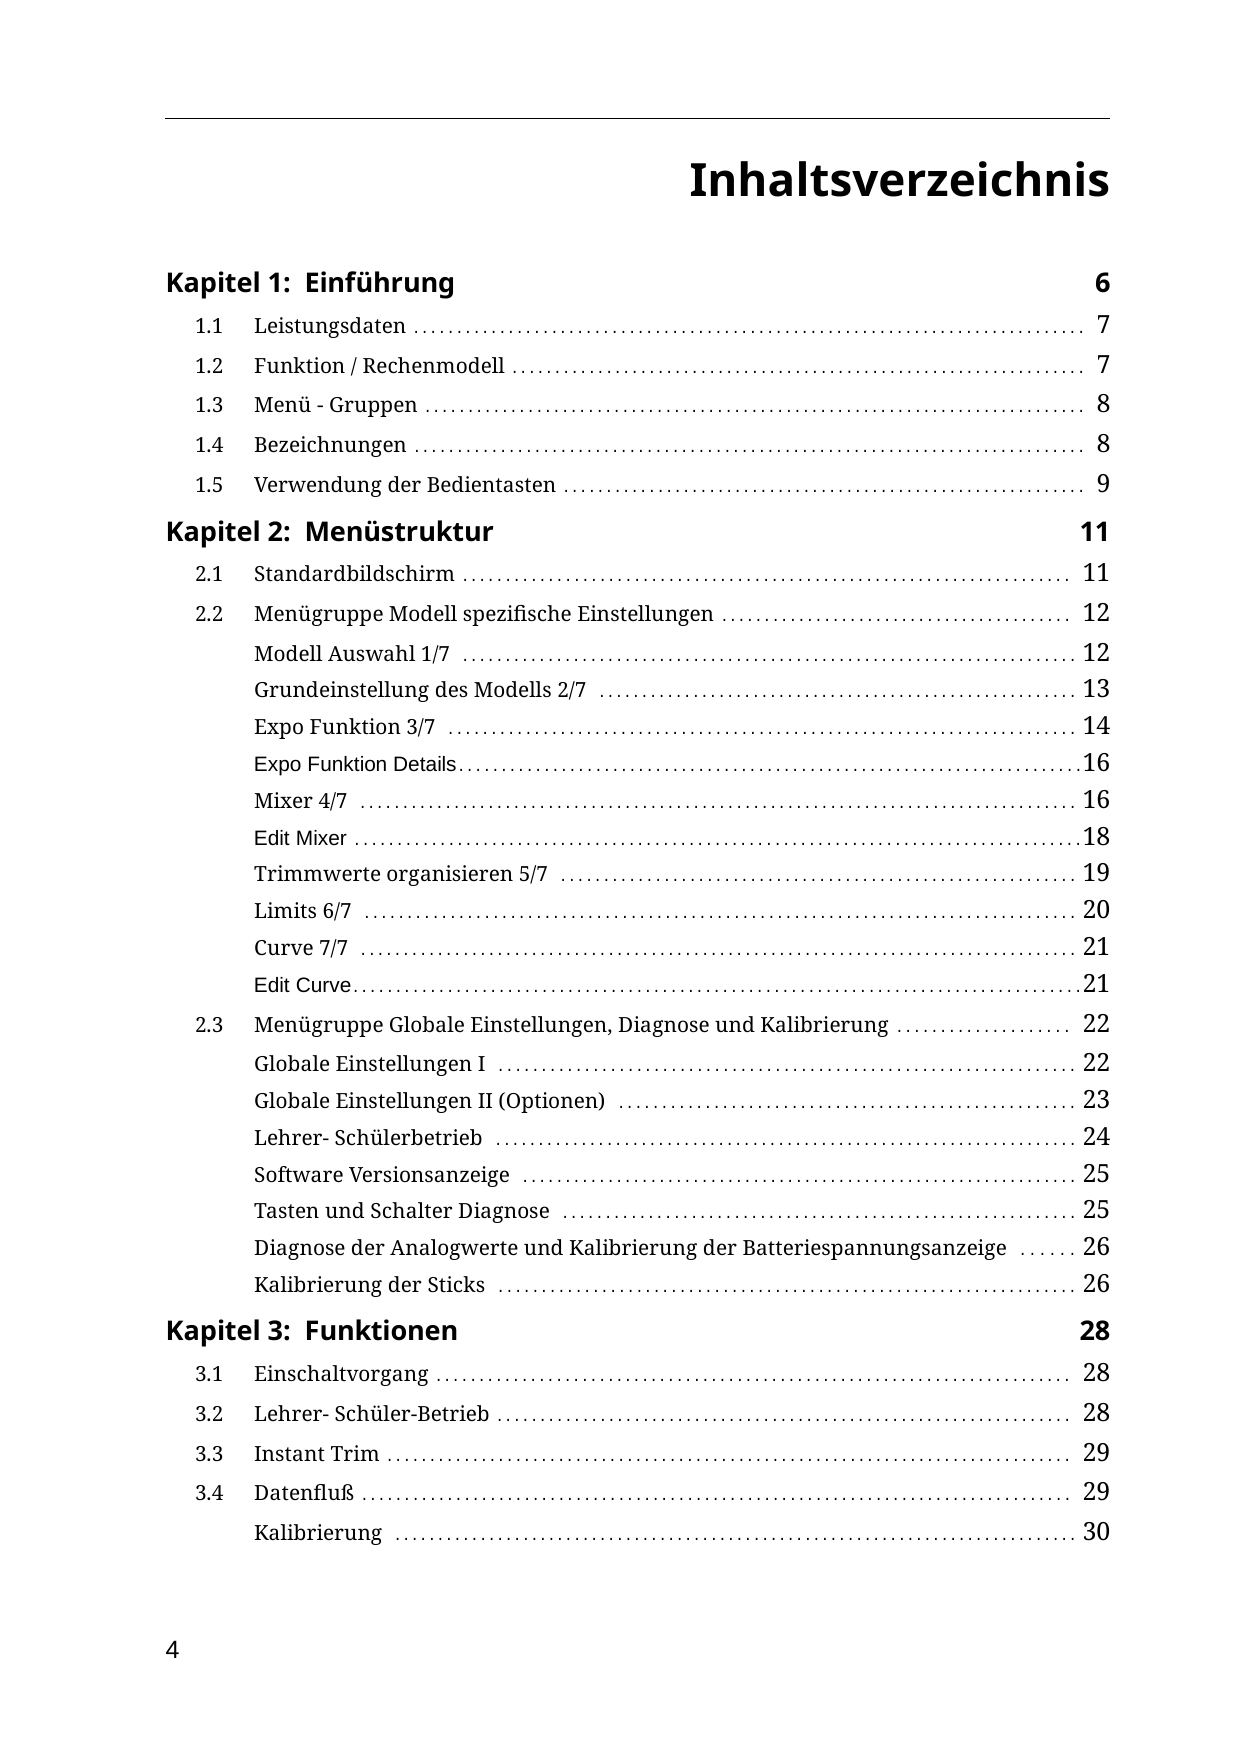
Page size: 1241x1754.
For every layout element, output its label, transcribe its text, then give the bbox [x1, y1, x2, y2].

text Software Versionsanzeige 25 [254, 1156, 1110, 1190]
text Expo Funktion 3/7 14 [254, 708, 1110, 742]
text Kapitel 2: Menüstruktur 11 [165, 512, 1110, 549]
text Kapitel 1: Einführung 6 [165, 264, 1110, 301]
text Kalibrierung der Sticks 26 [254, 1266, 1110, 1300]
text 1.4 Bezeichnungen 8 [195, 426, 1110, 460]
text Limits 6/7 20 [254, 892, 1110, 926]
text Edit Curve 21 [254, 966, 1110, 999]
text Grundeinstellung des Modells 2/7 13 [254, 671, 1110, 705]
text 3.2 Lehrer- Schüler-Betrieb 28 [195, 1394, 1110, 1428]
text 3.4 Datenfluß 29 [195, 1474, 1110, 1508]
text Expo Funktion Details 16 [254, 745, 1110, 779]
text Edit Mixer 18 [254, 818, 1110, 852]
text 1.5 Verwendung der Bedientasten 9 [195, 466, 1110, 500]
text 2.3 Menügruppe Globale Einstellungen, Diagnose und Kalibrierung 22 [195, 1006, 1110, 1039]
text 2.1 Standardbildschirm 11 [195, 555, 1110, 589]
text Modell Auswahl 1/7 12 [254, 635, 1110, 669]
text 1.3 Menü - Gruppen 8 [195, 386, 1110, 420]
text Tasten und Schalter Diagnose 25 [254, 1192, 1110, 1226]
text 3.1 Einschaltvorgang 28 [195, 1355, 1110, 1389]
text Globale Einstellungen I 22 [254, 1045, 1110, 1079]
text Kalibrierung 30 [254, 1514, 1110, 1548]
text Curve 7/7 21 [254, 929, 1110, 963]
text 2.2 Menügruppe Modell spezifische Einstellungen 12 [195, 595, 1110, 629]
subtitle Inhaltsverzeichnis [165, 147, 1110, 210]
text Mixer 4/7 16 [254, 782, 1110, 816]
text 3.3 Instant Trim 29 [195, 1434, 1110, 1468]
text Globale Einstellungen II (Optionen) 23 [254, 1082, 1110, 1116]
text Kapitel 3: Funktionen 28 [165, 1312, 1110, 1349]
text Lehrer- Schülerbetrieb 24 [254, 1119, 1110, 1153]
text 1.1 Leistungsdaten 7 [195, 307, 1110, 341]
text 1.2 Funktion / Rechenmodell 7 [195, 347, 1110, 381]
text Trimmwerte organisieren 5/7 19 [254, 855, 1110, 889]
text Diagnose der Analogwerte und Kalibrierung der Batteriespannungsanzeige 26 [254, 1229, 1110, 1263]
